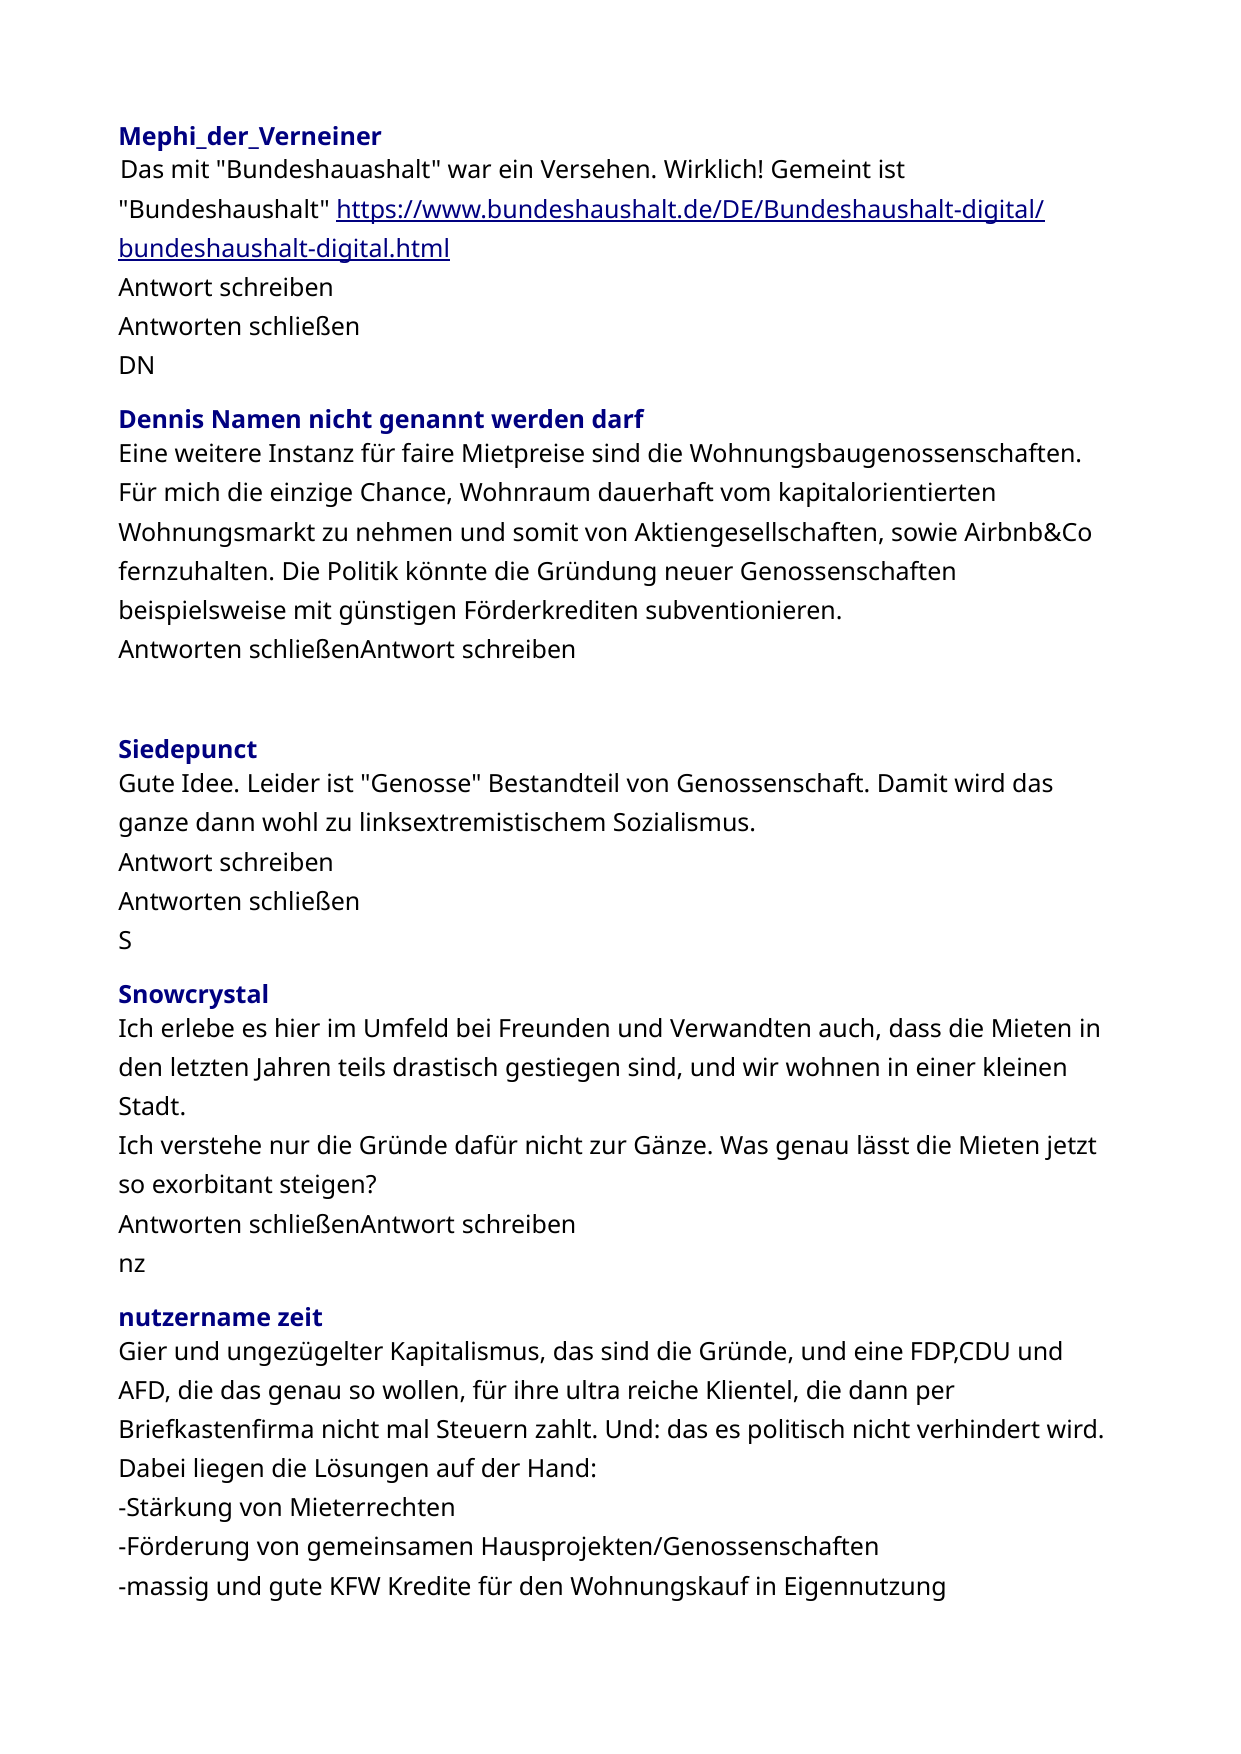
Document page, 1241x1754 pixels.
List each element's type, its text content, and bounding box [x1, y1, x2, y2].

subtitle Dennis Namen nicht genannt werden darf [118, 402, 1122, 436]
text nz [118, 1245, 1122, 1279]
text Eine weitere Instanz für faire Mietpreise sind die Wohnungsbaugenossenschaften. Für mich die einzige Chance, Wohnraum dauerhaft vom kapitalorientierten Wohnungsmarkt zu nehmen und somit von Aktiengesellschaften, sowie Airbnb&Co fernzuhalten. Die Politik könnte die Gründung neuer Genossenschaften beispielsweise mit günstigen Förderkrediten subventionieren. [118, 436, 1122, 627]
text -Stärkung von Mieterrechten [118, 1490, 1122, 1524]
text Ich erlebe es hier im Umfeld bei Freunden und Verwandten auch, dass die Mieten in den letzten Jahren teils drastisch gestiegen sind, und wir wohnen in einer kleinen Stadt. [118, 1010, 1122, 1123]
text S [118, 923, 1122, 957]
text Gute Idee. Leider ist "Genosse" Bestandteil von Genossenschaft. Damit wird das ganze dann wohl zu linksextremistischem Sozialismus. [118, 766, 1122, 839]
text Ich verstehe nur die Gründe dafür nicht zur Gänze. Was genau lässt die Mieten jetzt so exorbitant steigen? [118, 1128, 1122, 1201]
text Antwort schreiben [118, 270, 1122, 304]
subtitle nutzername zeit [118, 1299, 1122, 1333]
text DN [118, 348, 1122, 382]
subtitle Mephi_der_Verneiner [118, 118, 1122, 152]
subtitle Snowcrystal [118, 976, 1122, 1010]
text Antworten schließenAntwort schreiben [118, 632, 1122, 666]
text -Förderung von gemeinsamen Hausprojekten/Genossenschaften [118, 1529, 1122, 1563]
text Antworten schließen [118, 309, 1122, 343]
text Das mit "Bundeshauashalt" war ein Versehen. Wirklich! Gemeint ist "Bundeshaushalt" https://www.bundeshaushalt.de/DE/Bundeshaushalt-digital/bundeshaushalt-digital.html [118, 152, 1122, 264]
text Gier und ungezügelter Kapitalismus, das sind die Gründe, und eine FDP,CDU und AFD, die das genau so wollen, für ihre ultra reiche Klientel, die dann per Briefkastenfirma nicht mal Steuern zahlt. Und: das es politisch nicht verhindert wird. Dabei liegen die Lösungen auf der Hand: [118, 1333, 1122, 1485]
text -massig und gute KFW Kredite für den Wohnungskauf in Eigennutzung [118, 1568, 1122, 1602]
text Antwort schreiben [118, 844, 1122, 878]
subtitle Siedepunct [118, 732, 1122, 766]
text Antworten schließen [118, 883, 1122, 917]
text Antworten schließenAntwort schreiben [118, 1206, 1122, 1240]
